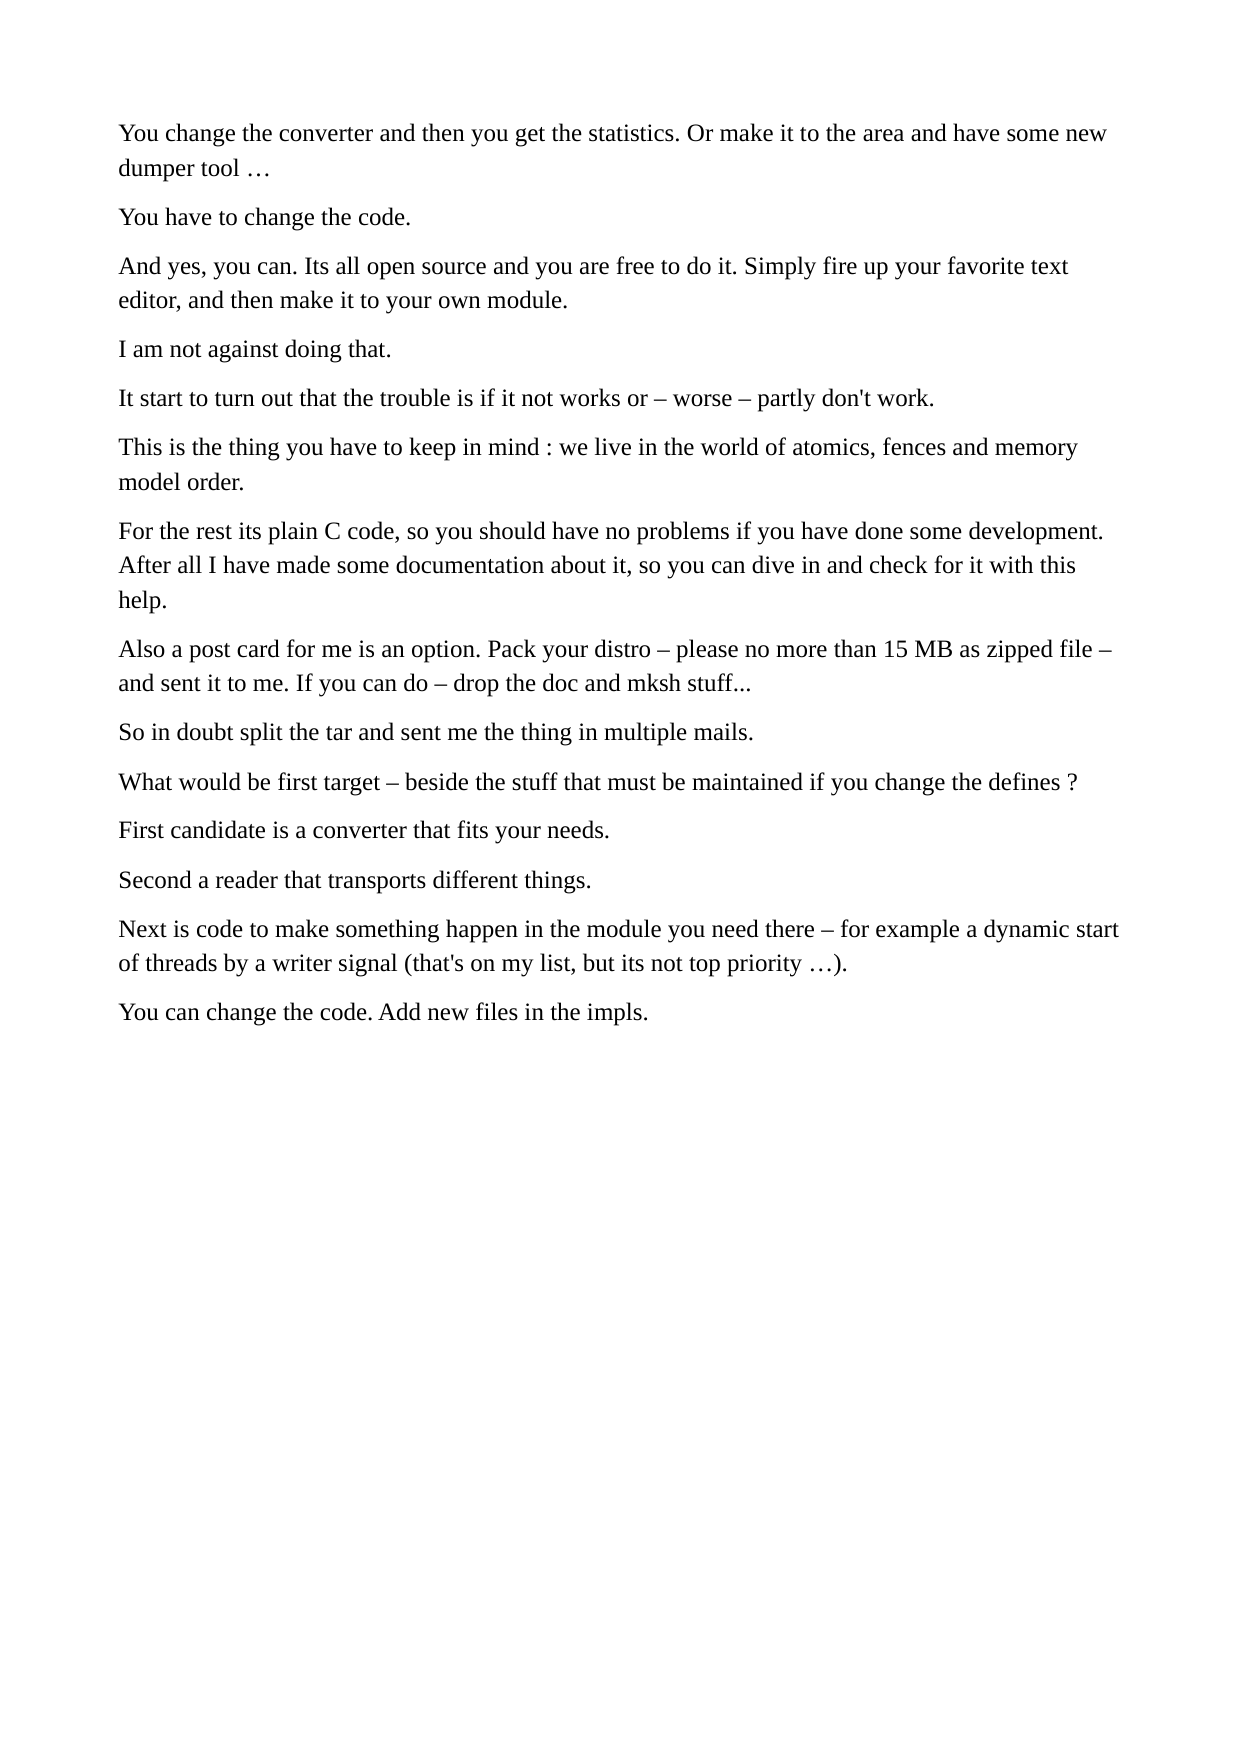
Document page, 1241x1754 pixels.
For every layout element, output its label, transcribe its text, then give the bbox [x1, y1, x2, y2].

text So in doubt split the tar and sent me the thing in multiple mails. [118, 717, 1122, 746]
text What would be first target – beside the stuff that must be maintained if you change the defines ? [118, 767, 1122, 795]
text You can change the code. Add new files in the impls. [118, 997, 1122, 1026]
text Second a reader that transports different things. [118, 865, 1122, 893]
text You have to change the code. [118, 202, 1122, 230]
text For the rest its plain C code, so you should have no problems if you have done some development. After all I have made some documentation about it, so you can dive in and check for it with this help. [118, 516, 1122, 614]
text It start to turn out that the trouble is if it not works or – worse – partly don't work. [118, 383, 1122, 412]
text First candidate is a converter that fits your needs. [118, 816, 1122, 844]
text I am not against doing that. [118, 334, 1122, 363]
text And yes, you can. Its all open source and you are free to do it. Simply fire up your favorite text editor, and then make it to your own module. [118, 251, 1122, 314]
text Next is code to make something happen in the module you need there – for example a dynamic start of threads by a writer signal (that's on my list, but its not top priority …). [118, 914, 1122, 977]
text You change the converter and then you get the statistics. Or make it to the area and have some new dumper tool … [118, 118, 1122, 181]
text Also a post card for me is an option. Pack your distro – please no more than 15 MB as zipped file – and sent it to me. If you can do – drop the doc and mksh stuff... [118, 634, 1122, 697]
text This is the thing you have to keep in mind : we live in the world of atomics, fences and memory model order. [118, 432, 1122, 496]
